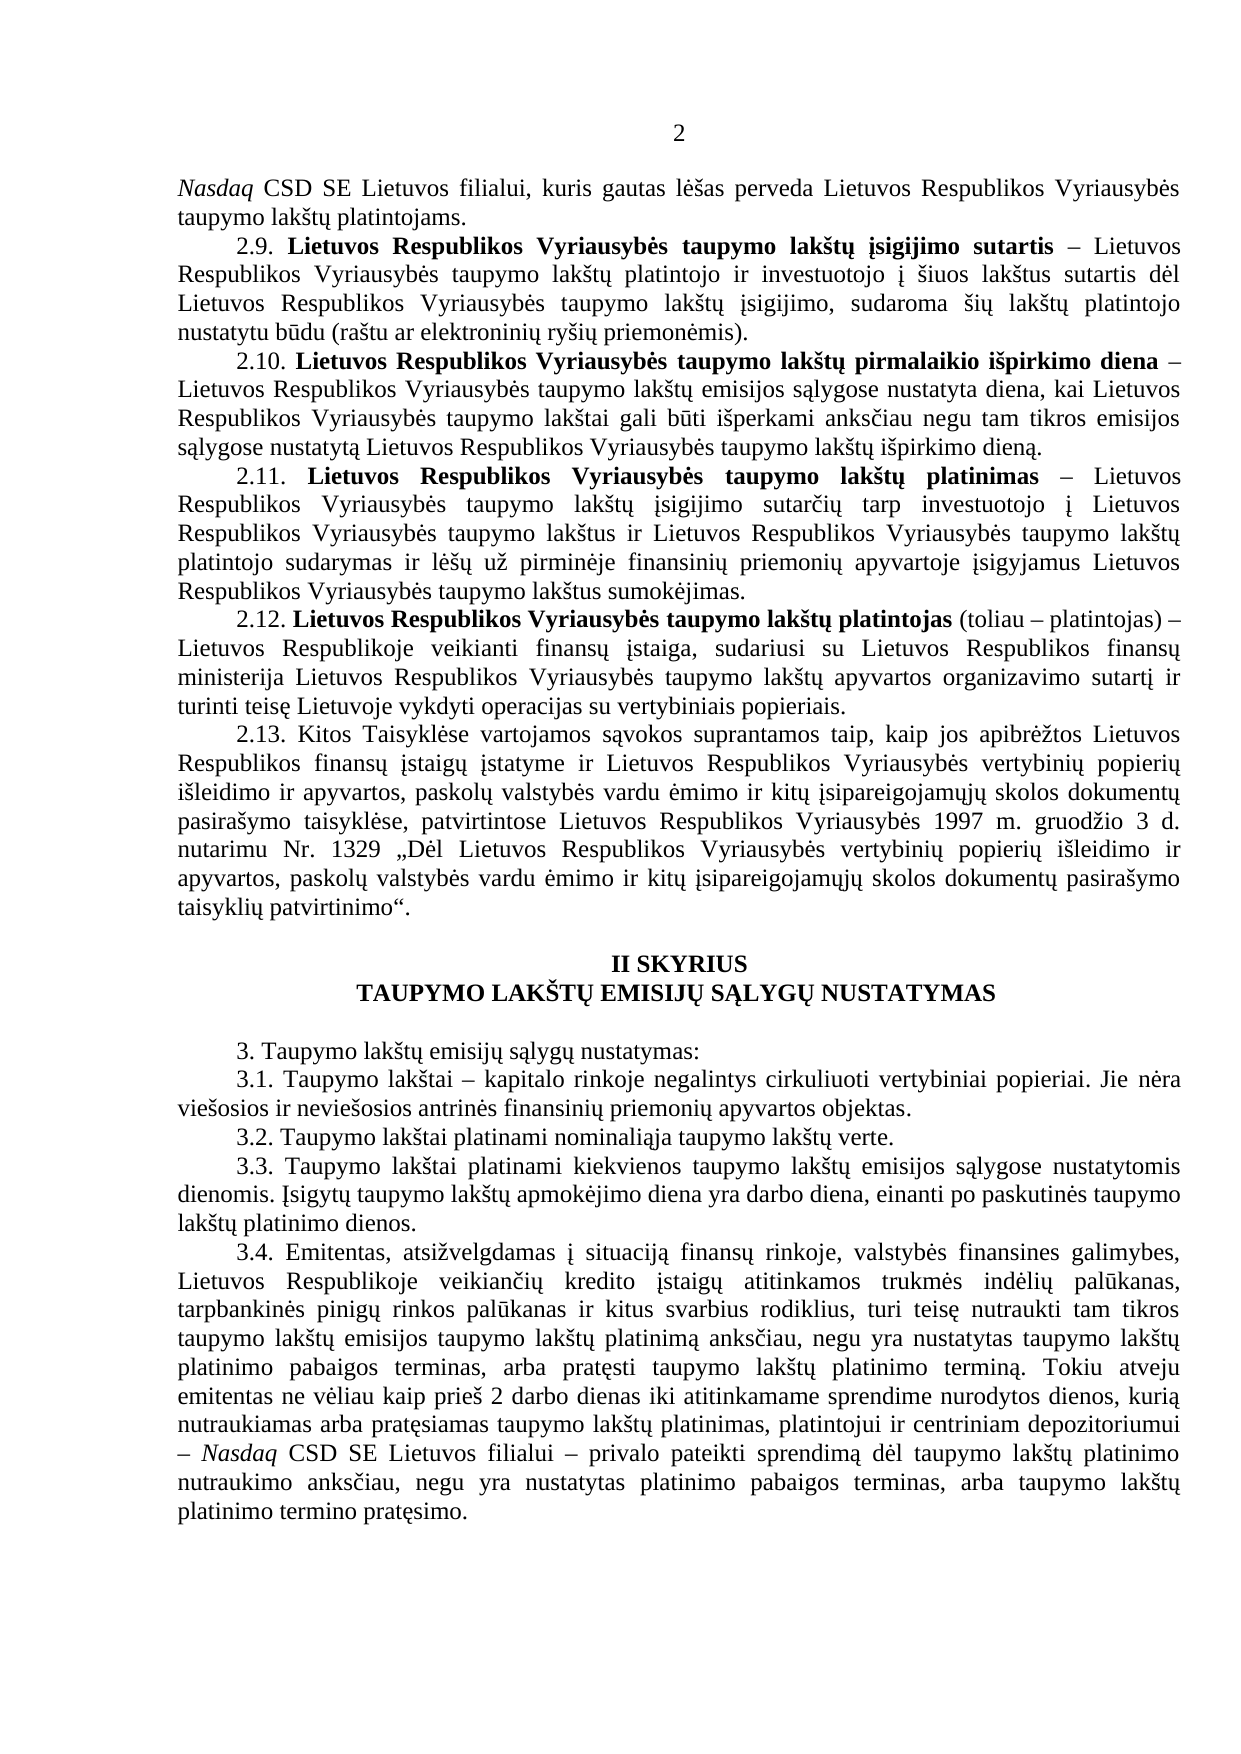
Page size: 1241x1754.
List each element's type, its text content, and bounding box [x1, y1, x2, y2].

text 3.2. Taupymo lakštai platinami nominaliąja taupymo lakštų verte. [177, 1122, 1181, 1151]
text 3. Taupymo lakštų emisijų sąlygų nustatymas: [177, 1036, 1181, 1064]
text 2.10. Lietuvos Respublikos Vyriausybės taupymo lakštų pirmalaikio išpirkimo diena – Lietuvos Respublikos Vyriausybės taupymo lakštų emisijos sąlygose nustatyta diena, kai Lietuvos Respublikos Vyriausybės taupymo lakštai gali būti išperkami anksčiau negu tam tikros emisijos sąlygose nustatytą Lietuvos Respublikos Vyriausybės taupymo lakštų išpirkimo dieną. [177, 346, 1181, 461]
text 2.12. Lietuvos Respublikos Vyriausybės taupymo lakštų platintojas (toliau – platintojas) – Lietuvos Respublikoje veikianti finansų įstaiga, sudariusi su Lietuvos Respublikos finansų ministerija Lietuvos Respublikos Vyriausybės taupymo lakštų apyvartos organizavimo sutartį ir turinti teisę Lietuvoje vykdyti operacijas su vertybiniais popieriais. [177, 604, 1181, 719]
text 3.3. Taupymo lakštai platinami kiekvienos taupymo lakštų emisijos sąlygose nustatytomis dienomis. Įsigytų taupymo lakštų apmokėjimo diena yra darbo diena, einanti po paskutinės taupymo lakštų platinimo dienos. [177, 1151, 1181, 1237]
text 3.1. Taupymo lakštai – kapitalo rinkoje negalintys cirkuliuoti vertybiniai popieriai. Jie nėra viešosios ir neviešosios antrinės finansinių priemonių apyvartos objektas. [177, 1064, 1181, 1122]
text TAUPYMO LAKŠTŲ EMISIJŲ SĄLYGŲ NUSTATYMAS [177, 978, 1181, 1007]
text 2.13. Kitos Taisyklėse vartojamos sąvokos suprantamos taip, kaip jos apibrėžtos Lietuvos Respublikos finansų įstaigų įstatyme ir Lietuvos Respublikos Vyriausybės vertybinių popierių išleidimo ir apyvartos, paskolų valstybės vardu ėmimo ir kitų įsipareigojamųjų skolos dokumentų pasirašymo taisyklėse, patvirtintose Lietuvos Respublikos Vyriausybės 1997 m. gruodžio 3 d. nutarimu Nr. 1329 „Dėl Lietuvos Respublikos Vyriausybės vertybinių popierių išleidimo ir apyvartos, paskolų valstybės vardu ėmimo ir kitų įsipareigojamųjų skolos dokumentų pasirašymo taisyklių patvirtinimo“. [177, 719, 1181, 921]
text 2.9. Lietuvos Respublikos Vyriausybės taupymo lakštų įsigijimo sutartis – Lietuvos Respublikos Vyriausybės taupymo lakštų platintojo ir investuotojo į šiuos lakštus sutartis dėl Lietuvos Respublikos Vyriausybės taupymo lakštų įsigijimo, sudaroma šių lakštų platintojo nustatytu būdu (raštu ar elektroninių ryšių priemonėmis). [177, 231, 1181, 346]
text 2.11. Lietuvos Respublikos Vyriausybės taupymo lakštų platinimas – Lietuvos Respublikos Vyriausybės taupymo lakštų įsigijimo sutarčių tarp investuotojo į Lietuvos Respublikos Vyriausybės taupymo lakštus ir Lietuvos Respublikos Vyriausybės taupymo lakštų platintojo sudarymas ir lėšų už pirminėje finansinių priemonių apyvartoje įsigyjamus Lietuvos Respublikos Vyriausybės taupymo lakštus sumokėjimas. [177, 461, 1181, 604]
text Nasdaq CSD SE Lietuvos filialui, kuris gautas lėšas perveda Lietuvos Respublikos Vyriausybės taupymo lakštų platintojams. [177, 173, 1181, 231]
text II SKYRIUS [177, 949, 1181, 978]
text 3.4. Emitentas, atsižvelgdamas į situaciją finansų rinkoje, valstybės finansines galimybes, Lietuvos Respublikoje veikiančių kredito įstaigų atitinkamos trukmės indėlių palūkanas, tarpbankinės pinigų rinkos palūkanas ir kitus svarbius rodiklius, turi teisę nutraukti tam tikros taupymo lakštų emisijos taupymo lakštų platinimą anksčiau, negu yra nustatytas taupymo lakštų platinimo pabaigos terminas, arba pratęsti taupymo lakštų platinimo terminą. Tokiu atveju emitentas ne vėliau kaip prieš 2 darbo dienas iki atitinkamame sprendime nurodytos dienos, kurią nutraukiamas arba pratęsiamas taupymo lakštų platinimas, platintojui ir centriniam depozitoriumui – Nasdaq CSD SE Lietuvos filialui – privalo pateikti sprendimą dėl taupymo lakštų platinimo nutraukimo anksčiau, negu yra nustatytas platinimo pabaigos terminas, arba taupymo lakštų platinimo termino pratęsimo. [177, 1237, 1181, 1524]
